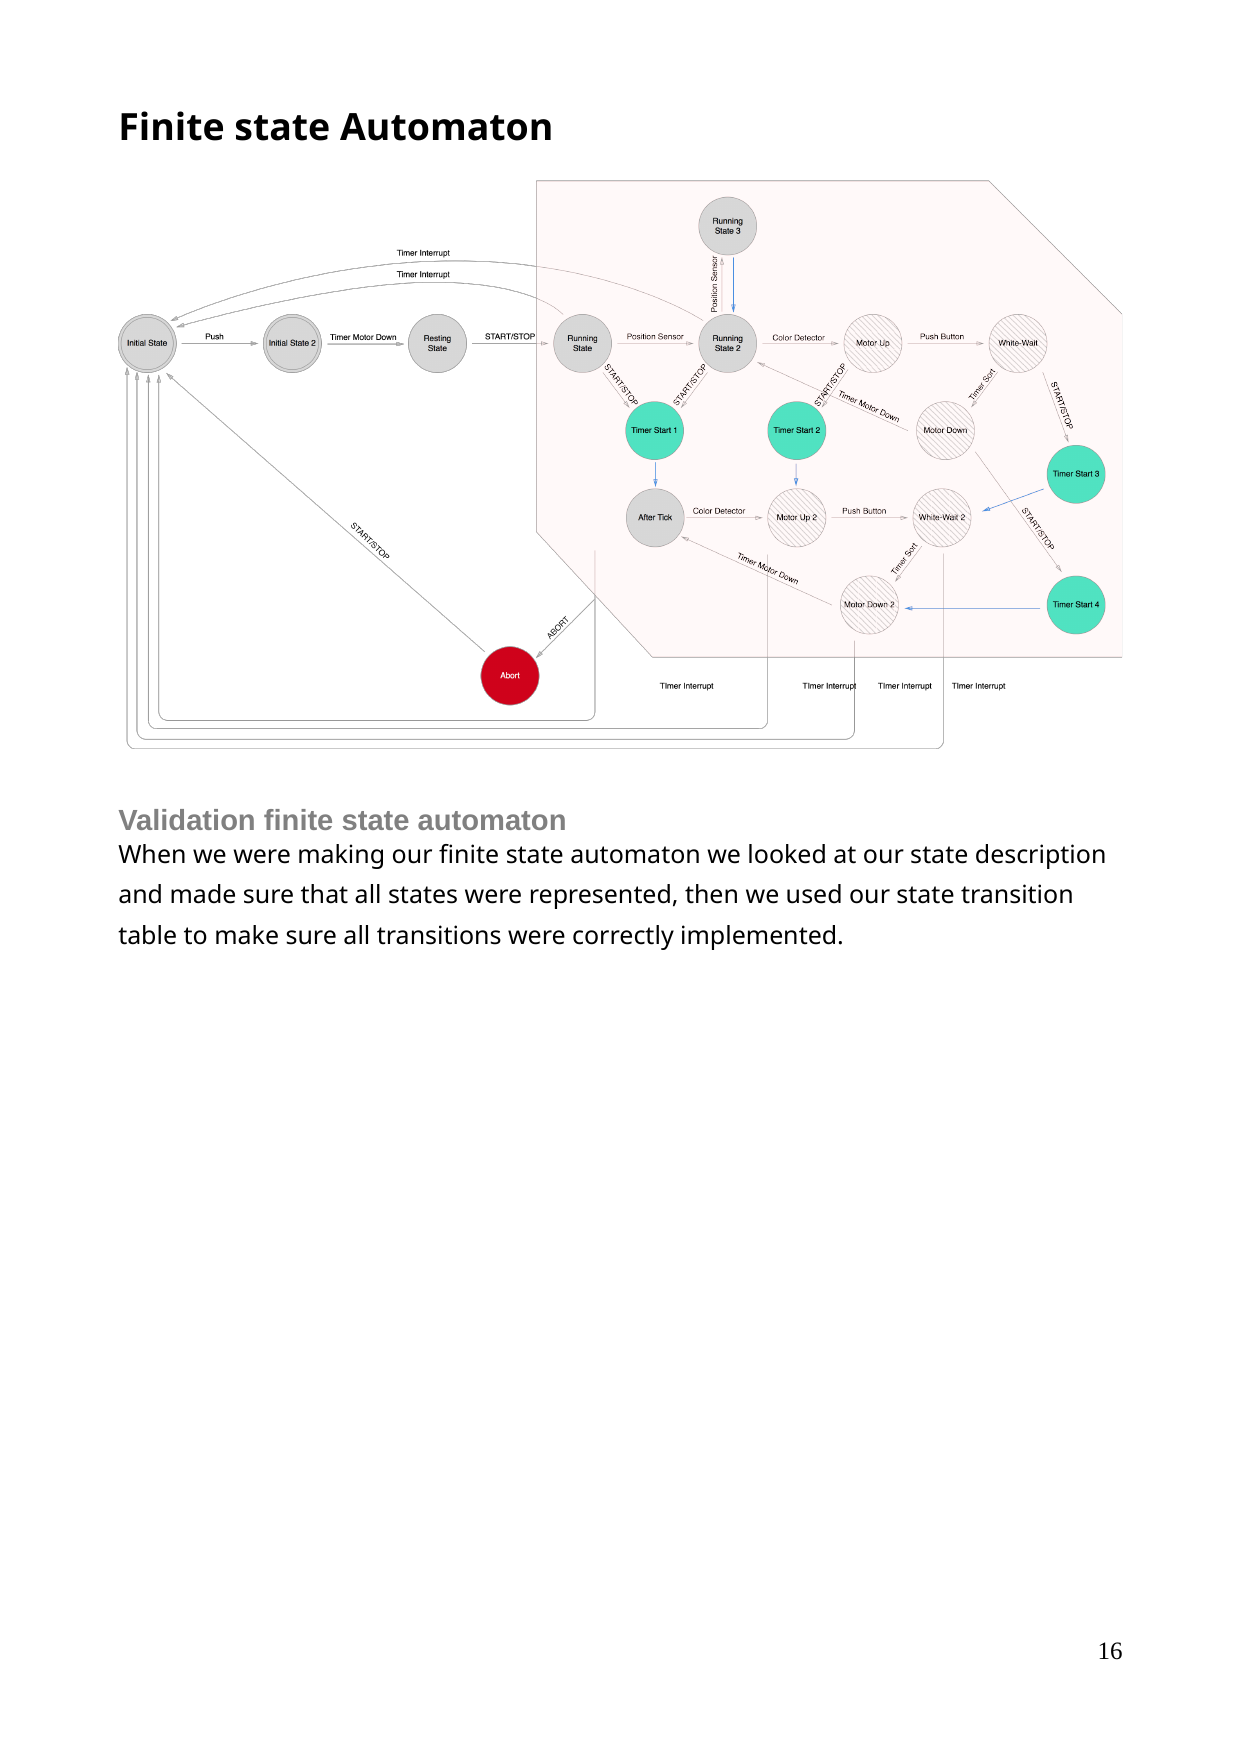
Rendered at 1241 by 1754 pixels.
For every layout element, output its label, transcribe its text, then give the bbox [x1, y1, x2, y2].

subtitle Finite state Automaton [118, 100, 1122, 151]
subtitle Validation finite state automaton [118, 803, 1122, 836]
picture [118, 180, 1123, 749]
text When we were making our finite state automaton we looked at our state description and made sure that all states were represented, then we used our state transition table to make sure all transitions were correctly implemented. [118, 836, 1122, 952]
